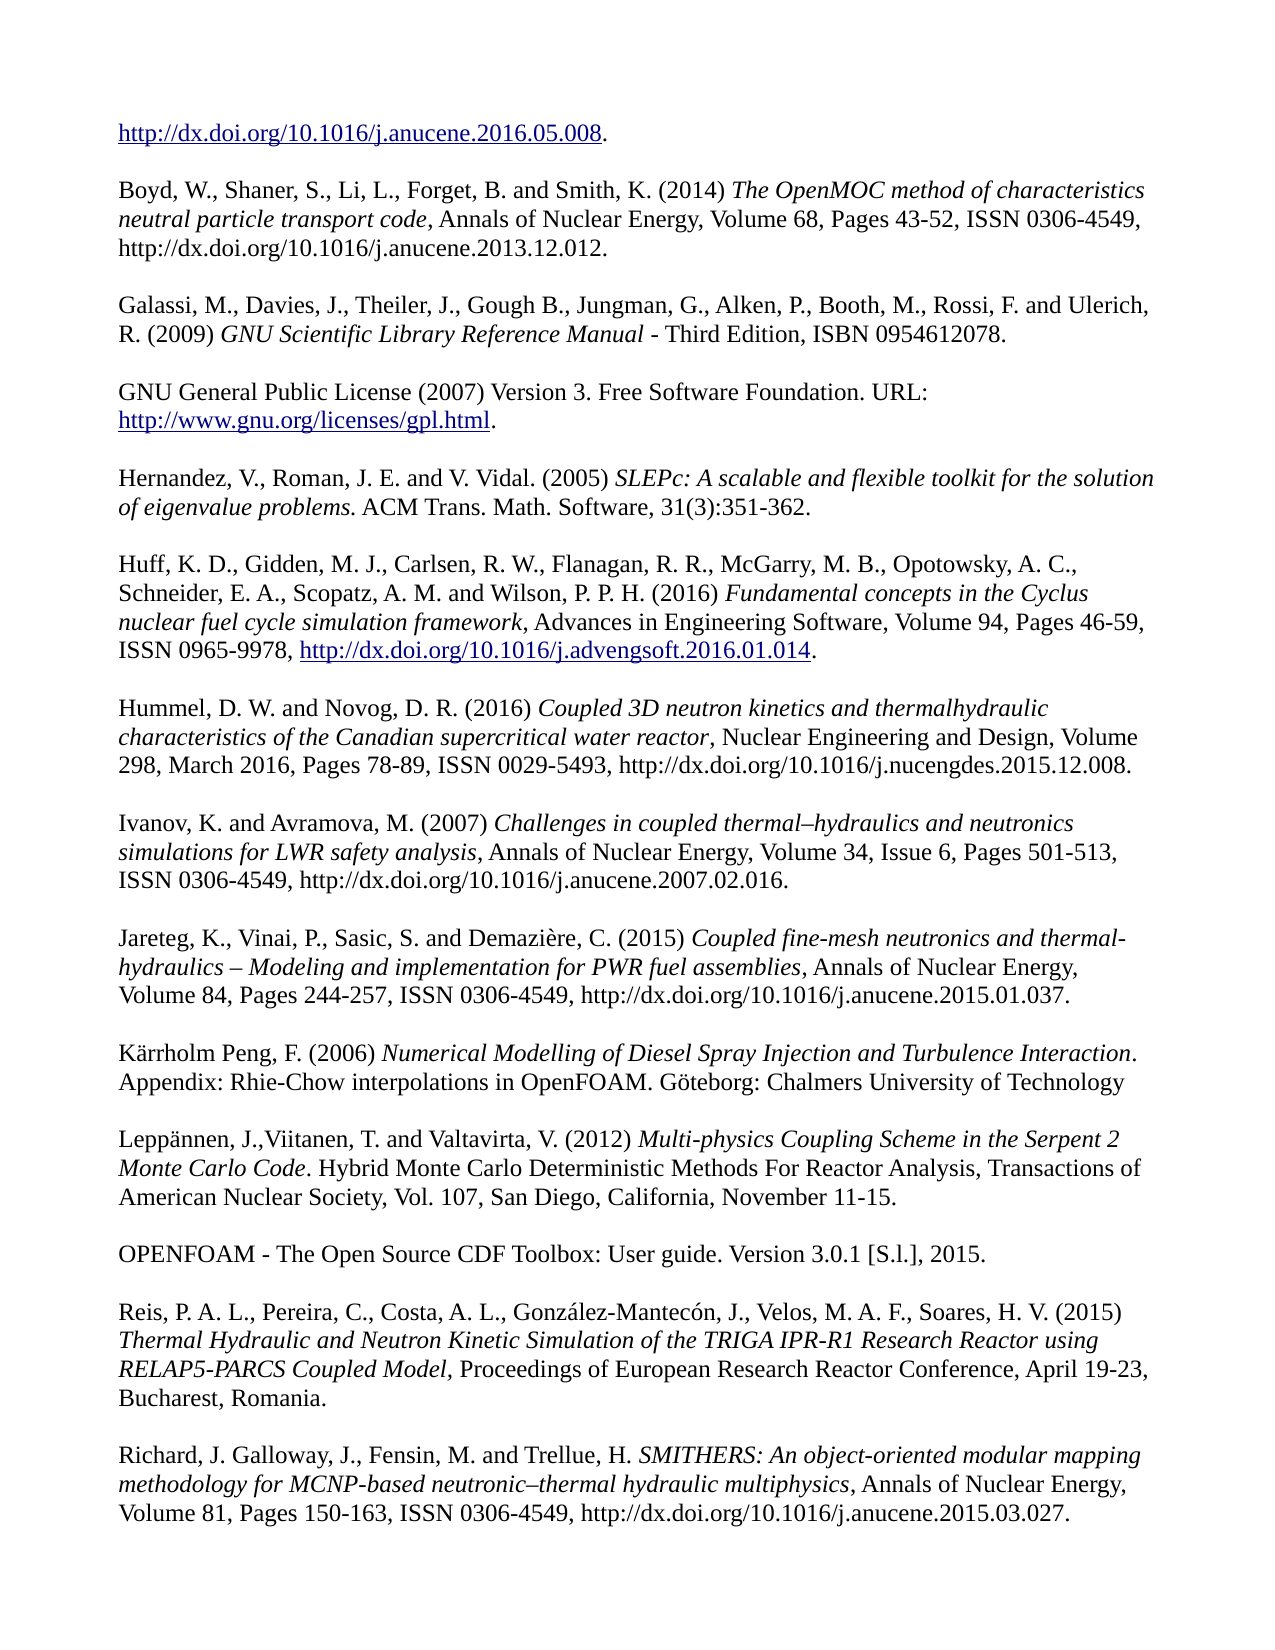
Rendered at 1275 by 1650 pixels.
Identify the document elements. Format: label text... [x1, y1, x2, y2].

text Hernandez, V., Roman, J. E. and V. Vidal. (2005) SLEPc: A scalable and flexible toolkit for the solution of eigenvalue problems. ACM Trans. Math. Software, 31(3):351-362. [118, 463, 1157, 521]
text Galassi, M., Davies, J., Theiler, J., Gough B., Jungman, G., Alken, P., Booth, M., Rossi, F. and Ulerich, R. (2009) GNU Scientific Library Reference Manual - Third Edition, ISBN 0954612078. [118, 291, 1157, 348]
text Leppännen, J.,Viitanen, T. and Valtavirta, V. (2012) Multi-physics Coupling Scheme in the Serpent 2 Monte Carlo Code. Hybrid Monte Carlo Deterministic Methods For Reactor Analysis, Transactions of American Nuclear Society, Vol. 107, San Diego, California, November 11-15. [118, 1124, 1157, 1211]
text Boyd, W., Shaner, S., Li, L., Forget, B. and Smith, K. (2014) The OpenMOC method of characteristics neutral particle transport code, Annals of Nuclear Energy, Volume 68, Pages 43-52, ISSN 0306-4549, http://dx.doi.org/10.1016/j.anucene.2013.12.012. [118, 176, 1157, 262]
text GNU General Public License (2007) Version 3. Free Software Foundation. URL: http://www.gnu.org/licenses/gpl.html. [118, 377, 1157, 434]
text Jareteg, K., Vinai, P., Sasic, S. and Demazière, C. (2015) Coupled fine-mesh neutronics and thermal-hydraulics – Modeling and implementation for PWR fuel assemblies, Annals of Nuclear Energy, Volume 84, Pages 244-257, ISSN 0306-4549, http://dx.doi.org/10.1016/j.anucene.2015.01.037. [118, 923, 1157, 1009]
text Hummel, D. W. and Novog, D. R. (2016) Coupled 3D neutron kinetics and thermalhydraulic characteristics of the Canadian supercritical water reactor, Nuclear Engineering and Design, Volume 298, March 2016, Pages 78-89, ISSN 0029-5493, http://dx.doi.org/10.1016/j.nucengdes.2015.12.008. [118, 693, 1157, 779]
text http://dx.doi.org/10.1016/j.anucene.2016.05.008. [118, 118, 1157, 147]
text Huff, K. D., Gidden, M. J., Carlsen, R. W., Flanagan, R. R., McGarry, M. B., Opotowsky, A. C., Schneider, E. A., Scopatz, A. M. and Wilson, P. P. H. (2016) Fundamental concepts in the Cyclus nuclear fuel cycle simulation framework, Advances in Engineering Software, Volume 94, Pages 46-59, ISSN 0965-9978, http://dx.doi.org/10.1016/j.advengsoft.2016.01.014. [118, 549, 1157, 664]
text Kärrholm Peng, F. (2006) Numerical Modelling of Diesel Spray Injection and Turbulence Interaction. Appendix: Rhie-Chow interpolations in OpenFOAM. Göteborg: Chalmers University of Technology [118, 1038, 1157, 1096]
text Richard, J. Galloway, J., Fensin, M. and Trellue, H. SMITHERS: An object-oriented modular mapping methodology for MCNP-based neutronic–thermal hydraulic multiphysics, Annals of Nuclear Energy, Volume 81, Pages 150-163, ISSN 0306-4549, http://dx.doi.org/10.1016/j.anucene.2015.03.027. [118, 1441, 1157, 1527]
text OPENFOAM - The Open Source CDF Toolbox: User guide. Version 3.0.1 [S.l.], 2015. [118, 1239, 1157, 1268]
text Ivanov, K. and Avramova, M. (2007) Challenges in coupled thermal–hydraulics and neutronics simulations for LWR safety analysis, Annals of Nuclear Energy, Volume 34, Issue 6, Pages 501-513, ISSN 0306-4549, http://dx.doi.org/10.1016/j.anucene.2007.02.016. [118, 808, 1157, 894]
text Reis, P. A. L., Pereira, C., Costa, A. L., González-Mantecón, J., Velos, M. A. F., Soares, H. V. (2015) Thermal Hydraulic and Neutron Kinetic Simulation of the TRIGA IPR-R1 Research Reactor using RELAP5-PARCS Coupled Model, Proceedings of European Research Reactor Conference, April 19-23, Bucharest, Romania. [118, 1297, 1157, 1412]
